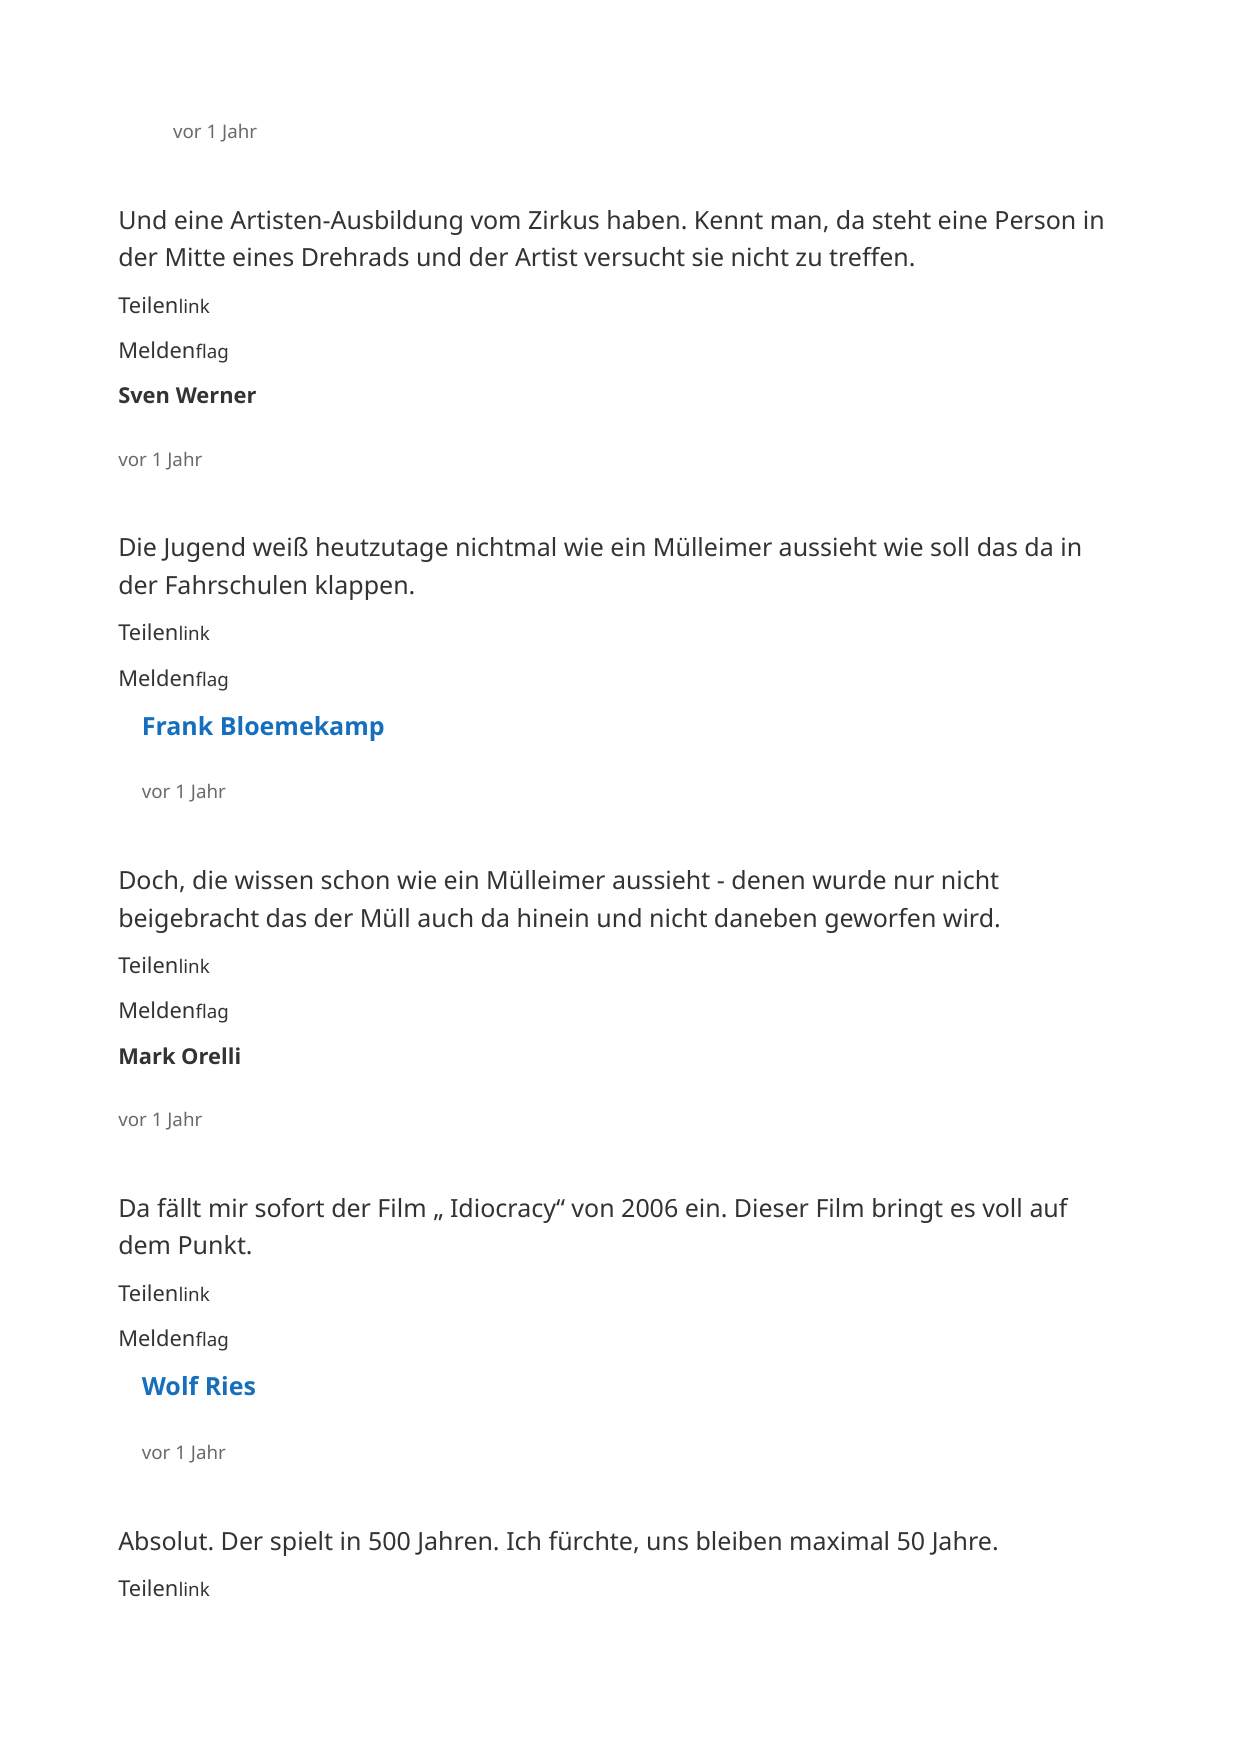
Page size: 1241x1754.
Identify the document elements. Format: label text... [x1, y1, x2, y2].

text vor 1 Jahr [173, 118, 1117, 144]
text Meldenflag [118, 995, 1122, 1025]
text Teilenlink [118, 1573, 1122, 1603]
text Meldenflag [118, 1323, 1122, 1353]
text vor 1 Jahr [118, 1106, 1117, 1132]
text Meldenflag [118, 663, 1122, 692]
text Absolut. Der spielt in 500 Jahren. Ich fürchte, uns bleiben maximal 50 Jahre. [118, 1520, 1122, 1557]
text Teilenlink [118, 289, 1122, 319]
text Wolf Ries [142, 1368, 1114, 1403]
text Teilenlink [118, 1278, 1122, 1307]
text Und eine Artisten-Ausbildung vom Zirkus haben. Kennt man, da steht eine Person in der Mitte eines Drehrads und der Artist versucht sie nicht zu treffen. [118, 199, 1122, 274]
text Da fällt mir sofort der Film „ Idiocracy“ von 2006 ein. Dieser Film bringt es voll auf dem Punkt. [118, 1187, 1122, 1262]
text Meldenflag [118, 335, 1122, 365]
text Die Jugend weiß heutzutage nichtmal wie ein Mülleimer aussieht wie soll das da in der Fahrschulen klappen. [118, 527, 1122, 602]
text vor 1 Jahr [118, 446, 1117, 471]
text vor 1 Jahr [142, 778, 1117, 804]
text Mark Orelli [118, 1041, 1114, 1071]
text Frank Bloemekamp [142, 708, 1114, 742]
text Teilenlink [118, 950, 1122, 980]
text Teilenlink [118, 617, 1122, 647]
text Doch, die wissen schon wie ein Mülleimer aussieht - denen wurde nur nicht beigebracht das der Müll auch da hinein und nicht daneben geworfen wird. [118, 859, 1122, 934]
text vor 1 Jahr [142, 1439, 1117, 1464]
text Sven Werner [118, 380, 1114, 410]
